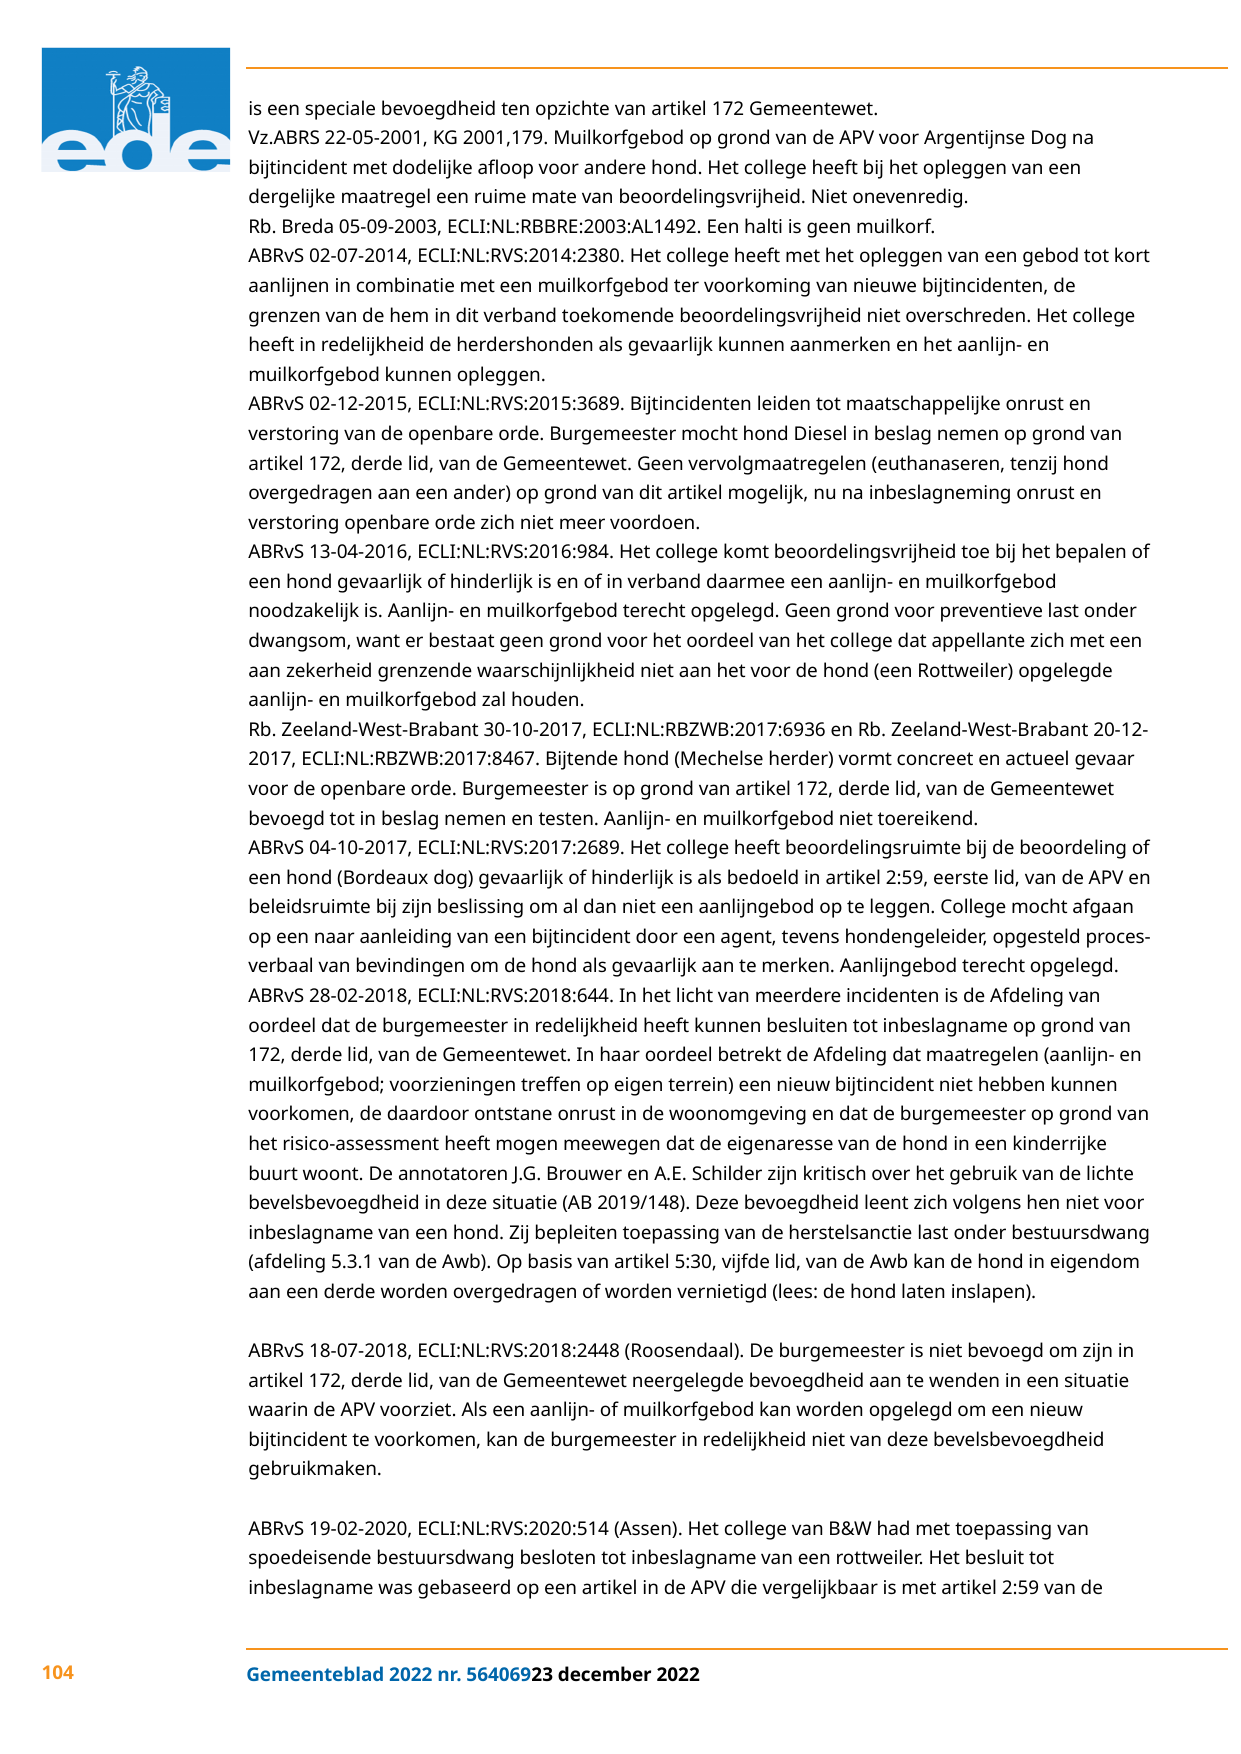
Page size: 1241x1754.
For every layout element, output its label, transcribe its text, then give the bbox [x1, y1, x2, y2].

text ABRvS 19-02-2020, ECLI:NL:RVS:2020:514 (Assen). Het college van B&W had met toepassing van spoedeisende bestuursdwang besloten tot inbeslagname van een rottweiler. Het besluit tot inbeslagname was gebaseerd op een artikel in de APV die vergelijkbaar is met artikel 2:59 van de [248, 1515, 1152, 1600]
text ABRvS 04-10-2017, ECLI:NL:RVS:2017:2689. Het college heeft beoordelingsruimte bij de beoordeling of een hond (Bordeaux dog) gevaarlijk of hinderlijk is als bedoeld in artikel 2:59, eerste lid, van de APV en beleidsruimte bij zijn beslissing om al dan niet een aanlijngebod op te leggen. College mocht afgaan op een naar aanleiding van een bijtincident door een agent, tevens hondengeleider, opgesteld proces-verbaal van bevindingen om de hond als gevaarlijk aan te merken. Aanlijngebod terecht opgelegd. [248, 834, 1152, 978]
text is een speciale bevoegdheid ten opzichte van artikel 172 Gemeentewet. [248, 95, 1152, 121]
text Vz.ABRS 22-05-2001, KG 2001,179. Muilkorfgebod op grond van de APV voor Argentijnse Dog na bijtincident met dodelijke afloop voor andere hond. Het college heeft bij het opleggen van een dergelijke maatregel een ruime mate van beoordelingsvrijheid. Niet onevenredig. [248, 124, 1152, 209]
text Rb. Zeeland-West-Brabant 30-10-2017, ECLI:NL:RBZWB:2017:6936 en Rb. Zeeland-West-Brabant 20-12-2017, ECLI:NL:RBZWB:2017:8467. Bijtende hond (Mechelse herder) vormt concreet en actueel gevaar voor de openbare orde. Burgemeester is op grond van artikel 172, derde lid, van de Gemeentewet bevoegd tot in beslag nemen en testen. Aanlijn- en muilkorfgebod niet toereikend. [248, 716, 1152, 831]
picture [41, 47, 231, 172]
text ABRvS 13-04-2016, ECLI:NL:RVS:2016:984. Het college komt beoordelingsvrijheid toe bij het bepalen of een hond gevaarlijk of hinderlijk is en of in verband daarmee een aanlijn- en muilkorfgebod noodzakelijk is. Aanlijn- en muilkorfgebod terecht opgelegd. Geen grond voor preventieve last onder dwangsom, want er bestaat geen grond voor het oordeel van het college dat appellante zich met een aan zekerheid grenzende waarschijnlijkheid niet aan het voor de hond (een Rottweiler) opgelegde aanlijn- en muilkorfgebod zal houden. [248, 538, 1152, 712]
text ABRvS 02-12-2015, ECLI:NL:RVS:2015:3689. Bijtincidenten leiden tot maatschappelijke onrust en verstoring van de openbare orde. Burgemeester mocht hond Diesel in beslag nemen op grond van artikel 172, derde lid, van de Gemeentewet. Geen vervolgmaatregelen (euthanaseren, tenzij hond overgedragen aan een ander) op grond van dit artikel mogelijk, nu na inbeslagneming onrust en verstoring openbare orde zich niet meer voordoen. [248, 391, 1152, 535]
text Rb. Breda 05-09-2003, ECLI:NL:RBBRE:2003:AL1492. Een halti is geen muilkorf. [248, 213, 1152, 239]
text ABRvS 28-02-2018, ECLI:NL:RVS:2018:644. In het licht van meerdere incidenten is de Afdeling van oordeel dat de burgemeester in redelijkheid heeft kunnen besluiten tot inbeslagname op grond van 172, derde lid, van de Gemeentewet. In haar oordeel betrekt de Afdeling dat maatregelen (aanlijn- en muilkorfgebod; voorzieningen treffen op eigen terrein) een nieuw bijtincident niet hebben kunnen voorkomen, de daardoor ontstane onrust in de woonomgeving en dat de burgemeester op grond van het risico-assessment heeft mogen meewegen dat de eigenaresse van de hond in een kinderrijke buurt woont. De annotatoren J.G. Brouwer en A.E. Schilder zijn kritisch over het gebruik van de lichte bevelsbevoegdheid in deze situatie (AB 2019/148). Deze bevoegdheid leent zich volgens hen niet voor inbeslagname van een hond. Zij bepleiten toepassing van de herstelsanctie last onder bestuursdwang (afdeling 5.3.1 van de Awb). Op basis van artikel 5:30, vijfde lid, van de Awb kan de hond in eigendom aan een derde worden overgedragen of worden vernietigd (lees: de hond laten inslapen). [248, 982, 1152, 1304]
text ABRvS 18-07-2018, ECLI:NL:RVS:2018:2448 (Roosendaal). De burgemeester is niet bevoegd om zijn in artikel 172, derde lid, van de Gemeentewet neergelegde bevoegdheid aan te wenden in een situatie waarin de APV voorziet. Als een aanlijn- of muilkorfgebod kan worden opgelegd om een nieuw bijtincident te voorkomen, kan de burgemeester in redelijkheid niet van deze bevelsbevoegdheid gebruikmaken. [248, 1337, 1152, 1481]
text ABRvS 02-07-2014, ECLI:NL:RVS:2014:2380. Het college heeft met het opleggen van een gebod tot kort aanlijnen in combinatie met een muilkorfgebod ter voorkoming van nieuwe bijtincidenten, de grenzen van de hem in dit verband toekomende beoordelingsvrijheid niet overschreden. Het college heeft in redelijkheid de herdershonden als gevaarlijk kunnen aanmerken en het aanlijn- en muilkorfgebod kunnen opleggen. [248, 243, 1152, 387]
